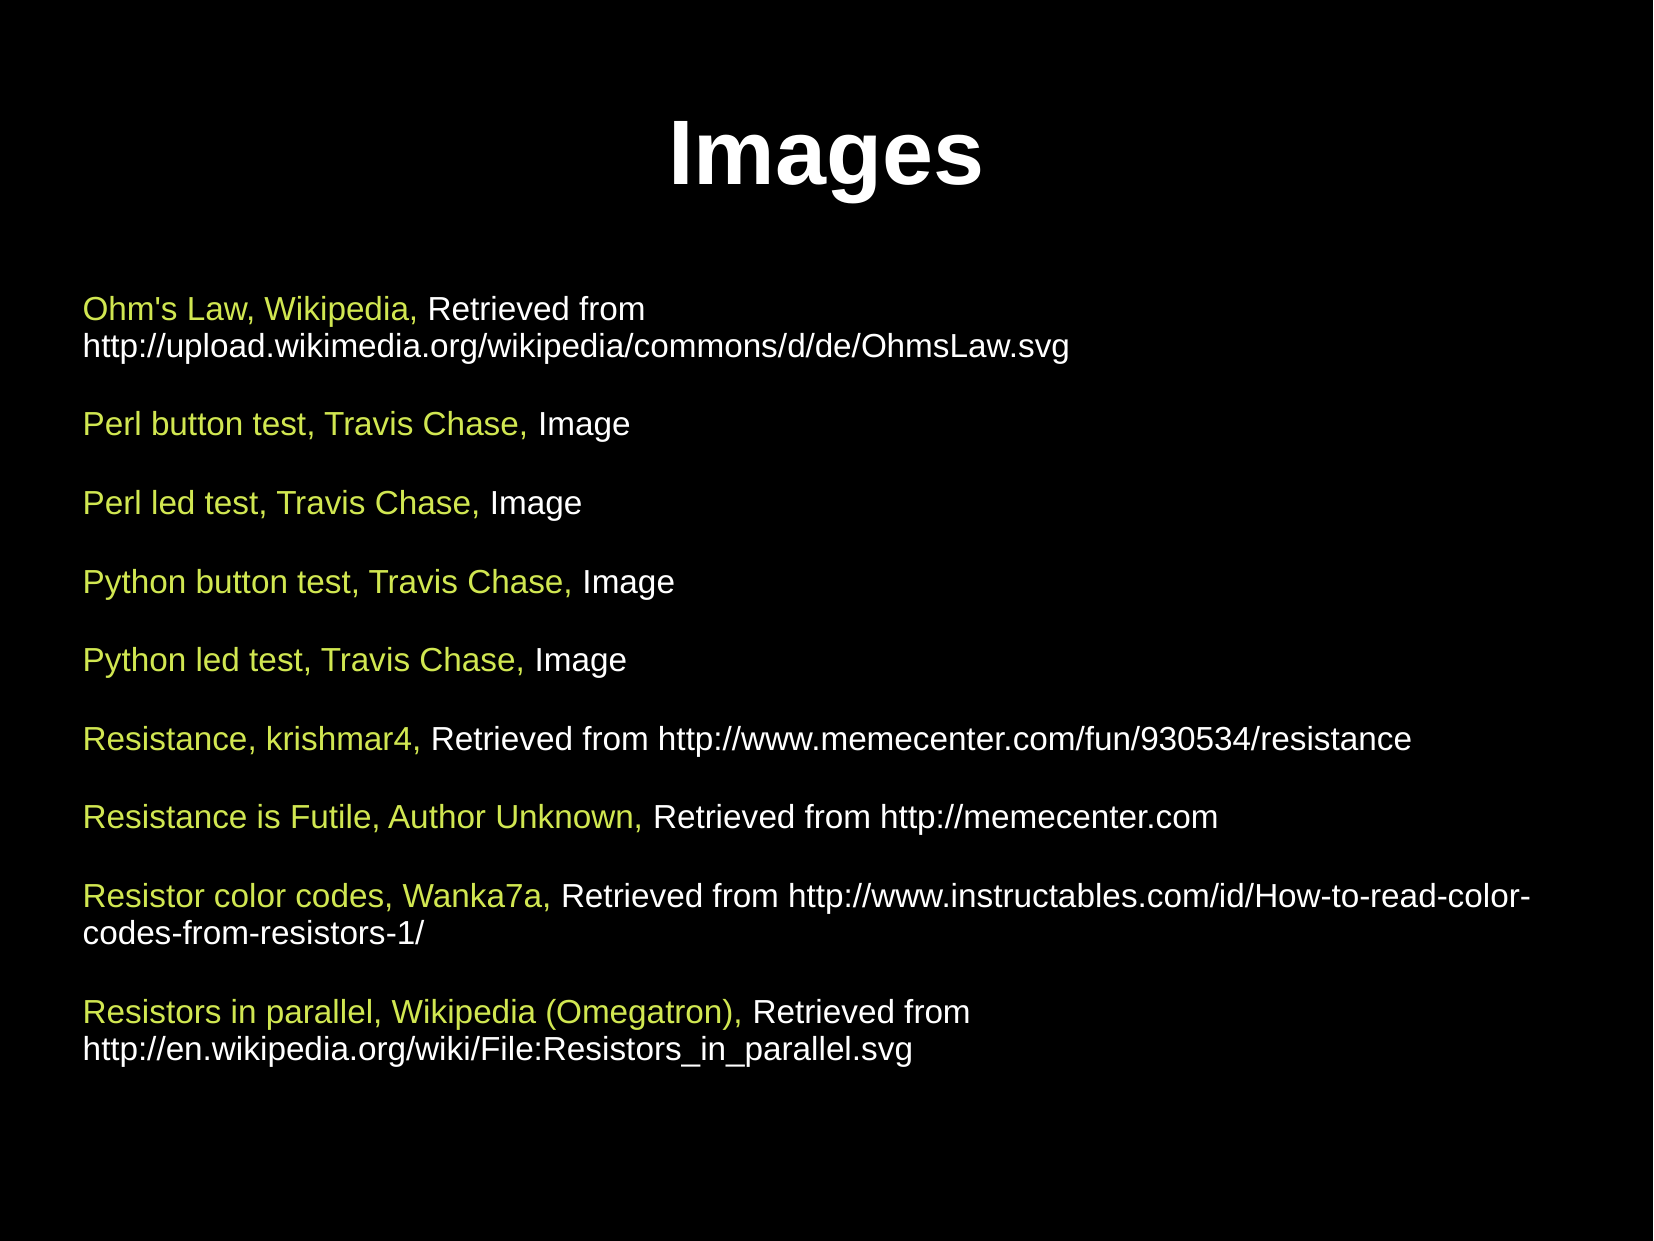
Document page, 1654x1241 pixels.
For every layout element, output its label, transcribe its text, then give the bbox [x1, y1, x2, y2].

list Ohm's Law, Wikipedia, Retrieved from http://upload.wikimedia.org/wikipedia/commons/d/de/OhmsLaw.svg Perl button test, Travis Chase, Image Perl led test, Travis Chase, Image Python button test, Travis Chase, Image Python led test, Travis Chase, Image Resistance, krishmar4, Retrieved from http://www.memecenter.com/fun/930534/resistance Resistance is Futile, Author Unknown, Retrieved from http://memecenter.com Resistor color codes, Wanka7a, Retrieved from http://www.instructables.com/id/How-to-read-color-codes-from-resistors-1/ Resistors in parallel, Wikipedia (Omegatron), Retrieved from http://en.wikipedia.org/wiki/File:Resistors_in_parallel.svg [82, 290, 1571, 1109]
title Images [82, 49, 1571, 257]
